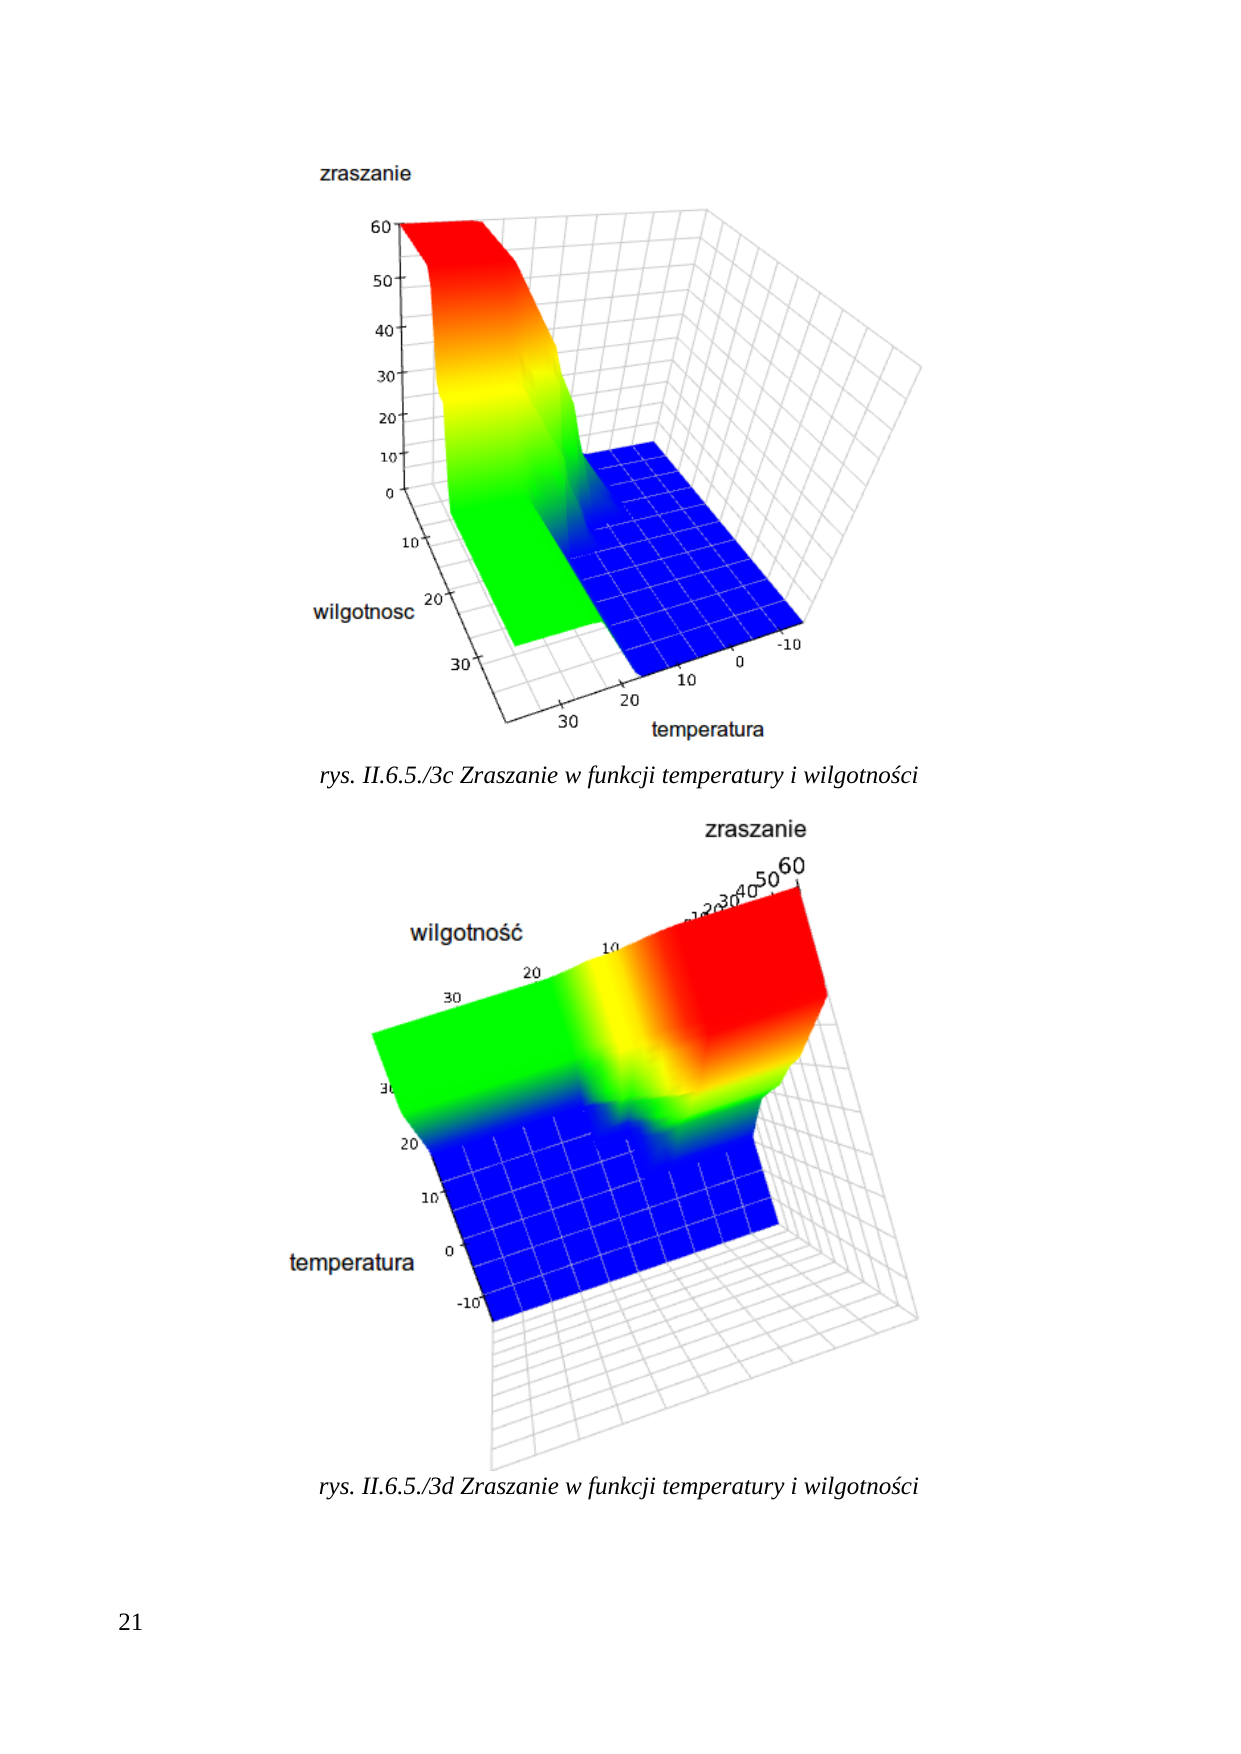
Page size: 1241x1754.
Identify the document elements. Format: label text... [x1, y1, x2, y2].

picture [275, 794, 965, 1471]
text rys. II.6.5./3c Zraszanie w funkcji temperatury i wilgotności [118, 761, 1122, 789]
picture [295, 118, 945, 761]
text rys. II.6.5./3d Zraszanie w funkcji temperatury i wilgotności [118, 1471, 1122, 1500]
